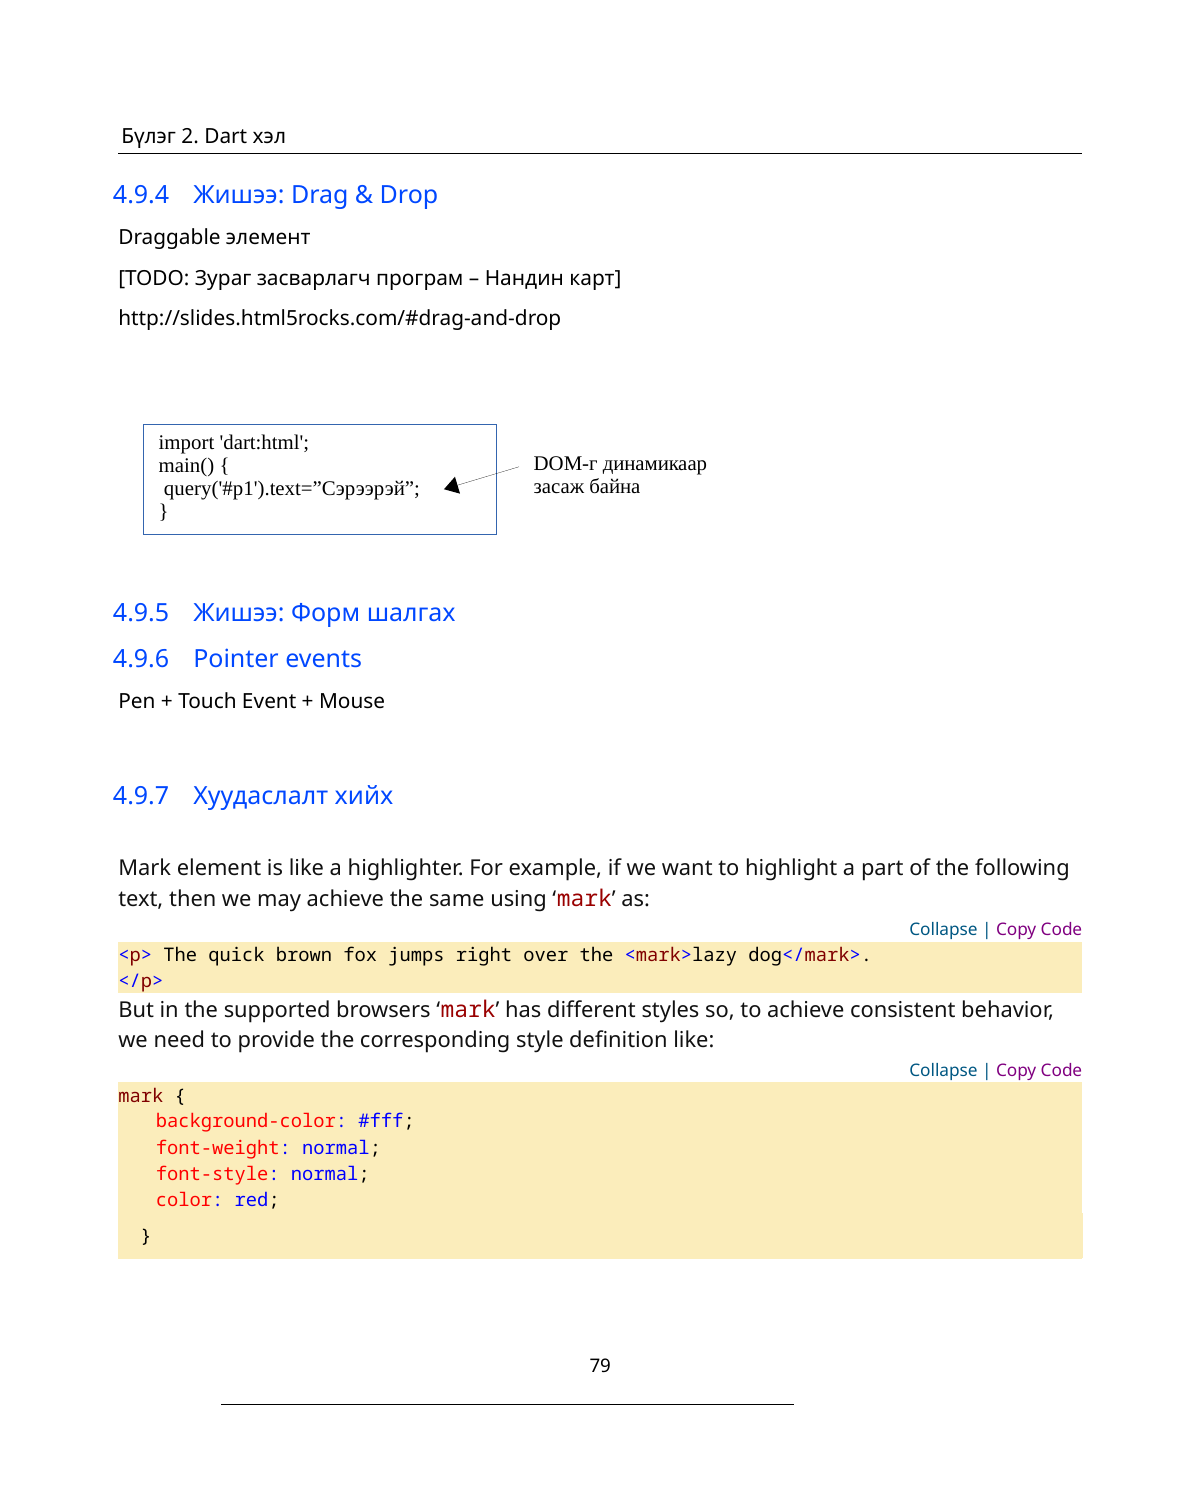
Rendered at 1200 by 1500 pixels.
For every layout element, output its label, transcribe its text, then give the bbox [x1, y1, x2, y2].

subtitle Жишээ: Drag & Drop [106, 177, 1082, 211]
text Draggable элемент [118, 222, 1082, 251]
text [TODO: Зураг засварлагч програм – Нандин карт] [118, 263, 1082, 291]
text </p> [118, 967, 1082, 993]
text http://slides.html5rocks.com/#drag-and-drop [118, 303, 1082, 332]
subtitle Хуудаслалт хийх [106, 778, 1082, 812]
text } [119, 1214, 1082, 1258]
subtitle Жишээ: Форм шалгах [106, 595, 1082, 629]
text <p> The quick brown fox jumps right over the <mark>lazy dog</mark>. [118, 942, 1082, 967]
text Collapse | Copy Code [118, 913, 1082, 942]
text color: red; [118, 1187, 1082, 1213]
text font-style: normal; [118, 1160, 1082, 1187]
text Collapse | Copy Code [118, 1054, 1082, 1082]
text Pen + Touch Event + Mouse [118, 687, 1082, 715]
text background-color: #fff; [118, 1108, 1082, 1134]
text mark { [118, 1082, 1082, 1108]
text But in the supported browsers ‘mark’ has different styles so, to achieve consistent behavior, we need to provide the corresponding style definition like: [118, 993, 1082, 1054]
subtitle Pointer events [106, 641, 1082, 675]
text font-weight: normal; [118, 1134, 1082, 1160]
text Mark element is like a highlighter. For example, if we want to highlight a part of the following text, then we may achieve the same using ‘mark’ as: [118, 852, 1082, 913]
